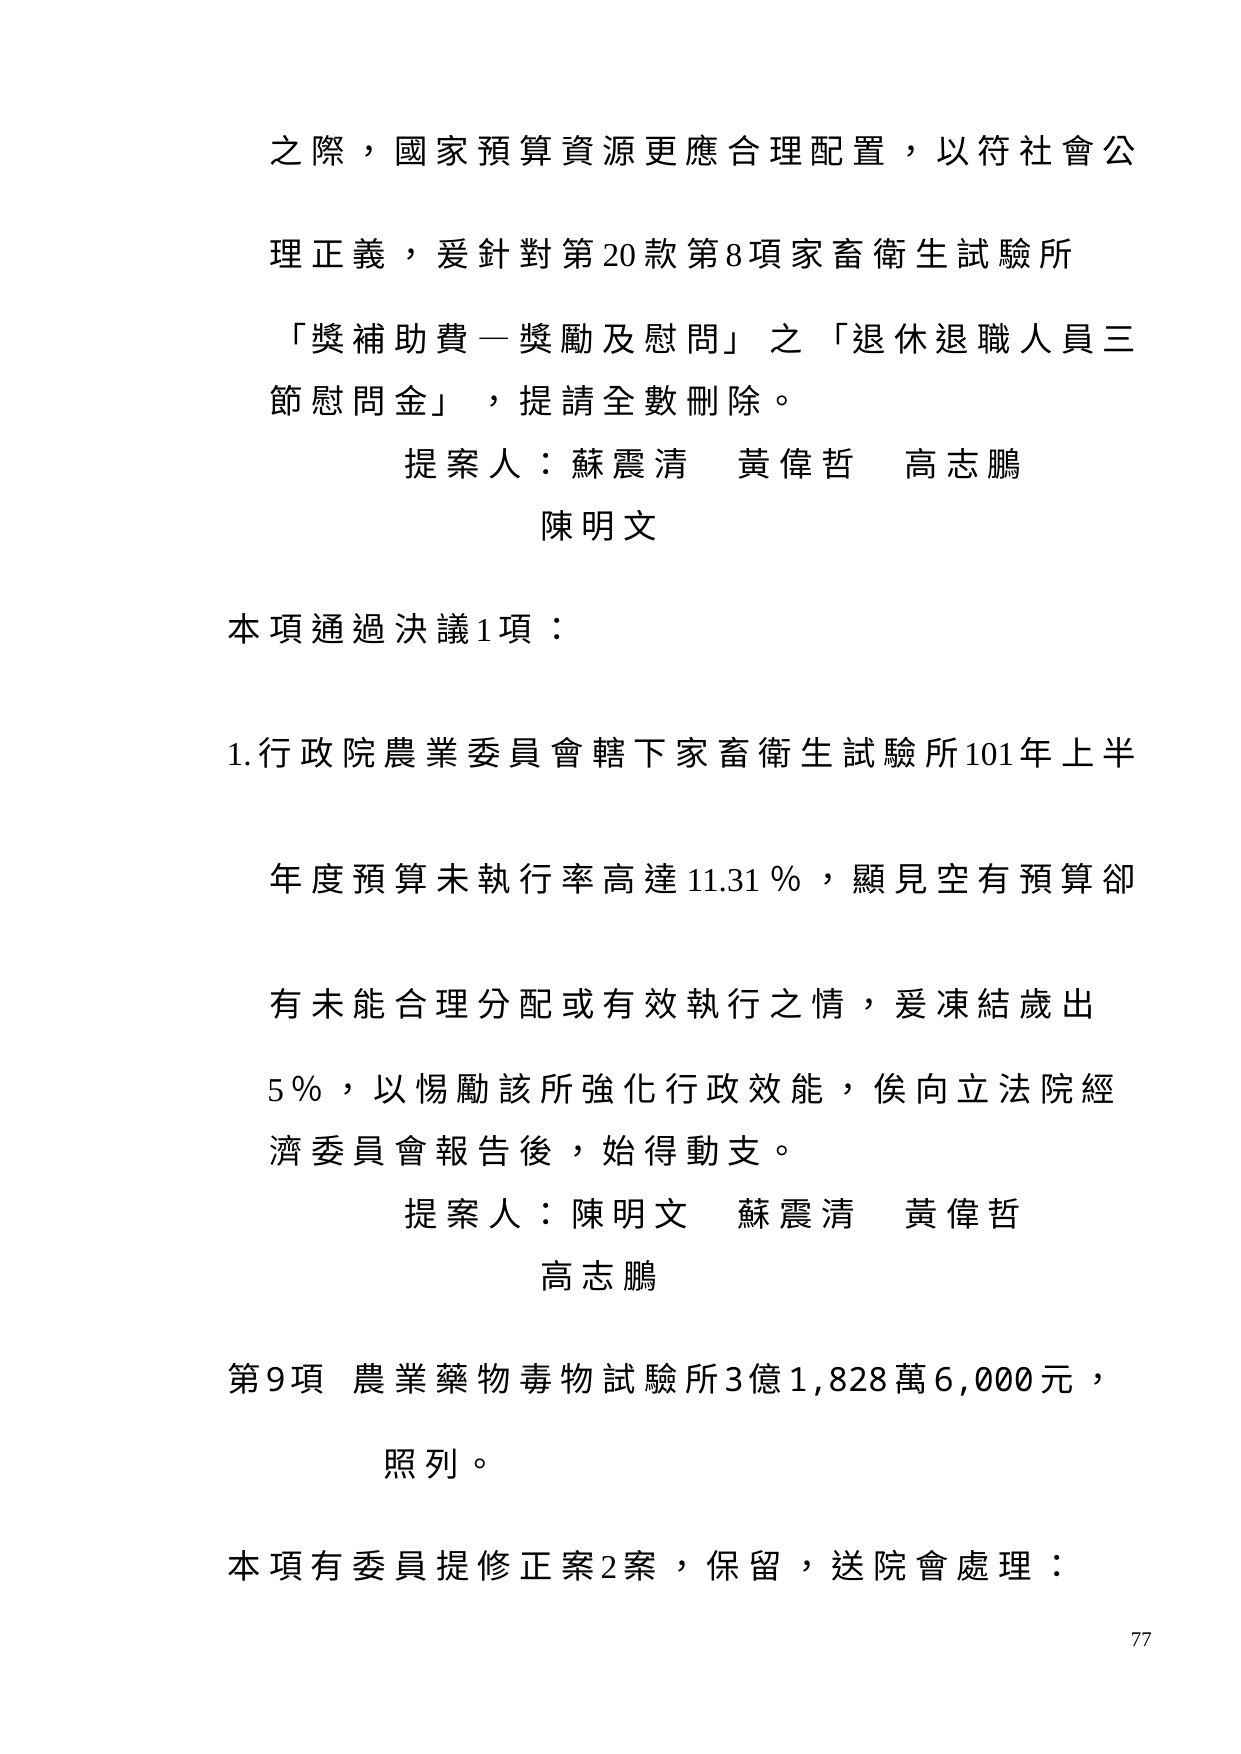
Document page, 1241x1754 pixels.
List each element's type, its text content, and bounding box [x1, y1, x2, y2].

text 1.行政院農業委員會轄下家畜衛生試驗所101年上半年度預算未執行率高達11.31％，顯見空有預算卻有未能合理分配或有效執行之情，爰凍結歲出5％，以惕勵該所強化行政效能，俟向立法院經濟委員會報告後，始得動支。 [223, 670, 1150, 1170]
text 提案人：陳明文 蘇震清 黃偉哲 高志鵬 [396, 1170, 1081, 1295]
text 提案人：蘇震清 黃偉哲 高志鵬 陳明文 [396, 420, 1081, 545]
text 第9項 農業藥物毒物試驗所3億1,828萬6,000元，照列。 [223, 1295, 1150, 1483]
text 之際，國家預算資源更應合理配置，以符社會公理正義，爰針對第20款第8項家畜衛生試驗所「獎補助費—獎勵及慰問」之「退休退職人員三節慰問金」，提請全數刪除。 [223, 108, 1150, 420]
text 本項有委員提修正案2案，保留，送院會處理： [223, 1483, 1150, 1608]
text 本項通過決議1項： [223, 545, 1150, 670]
